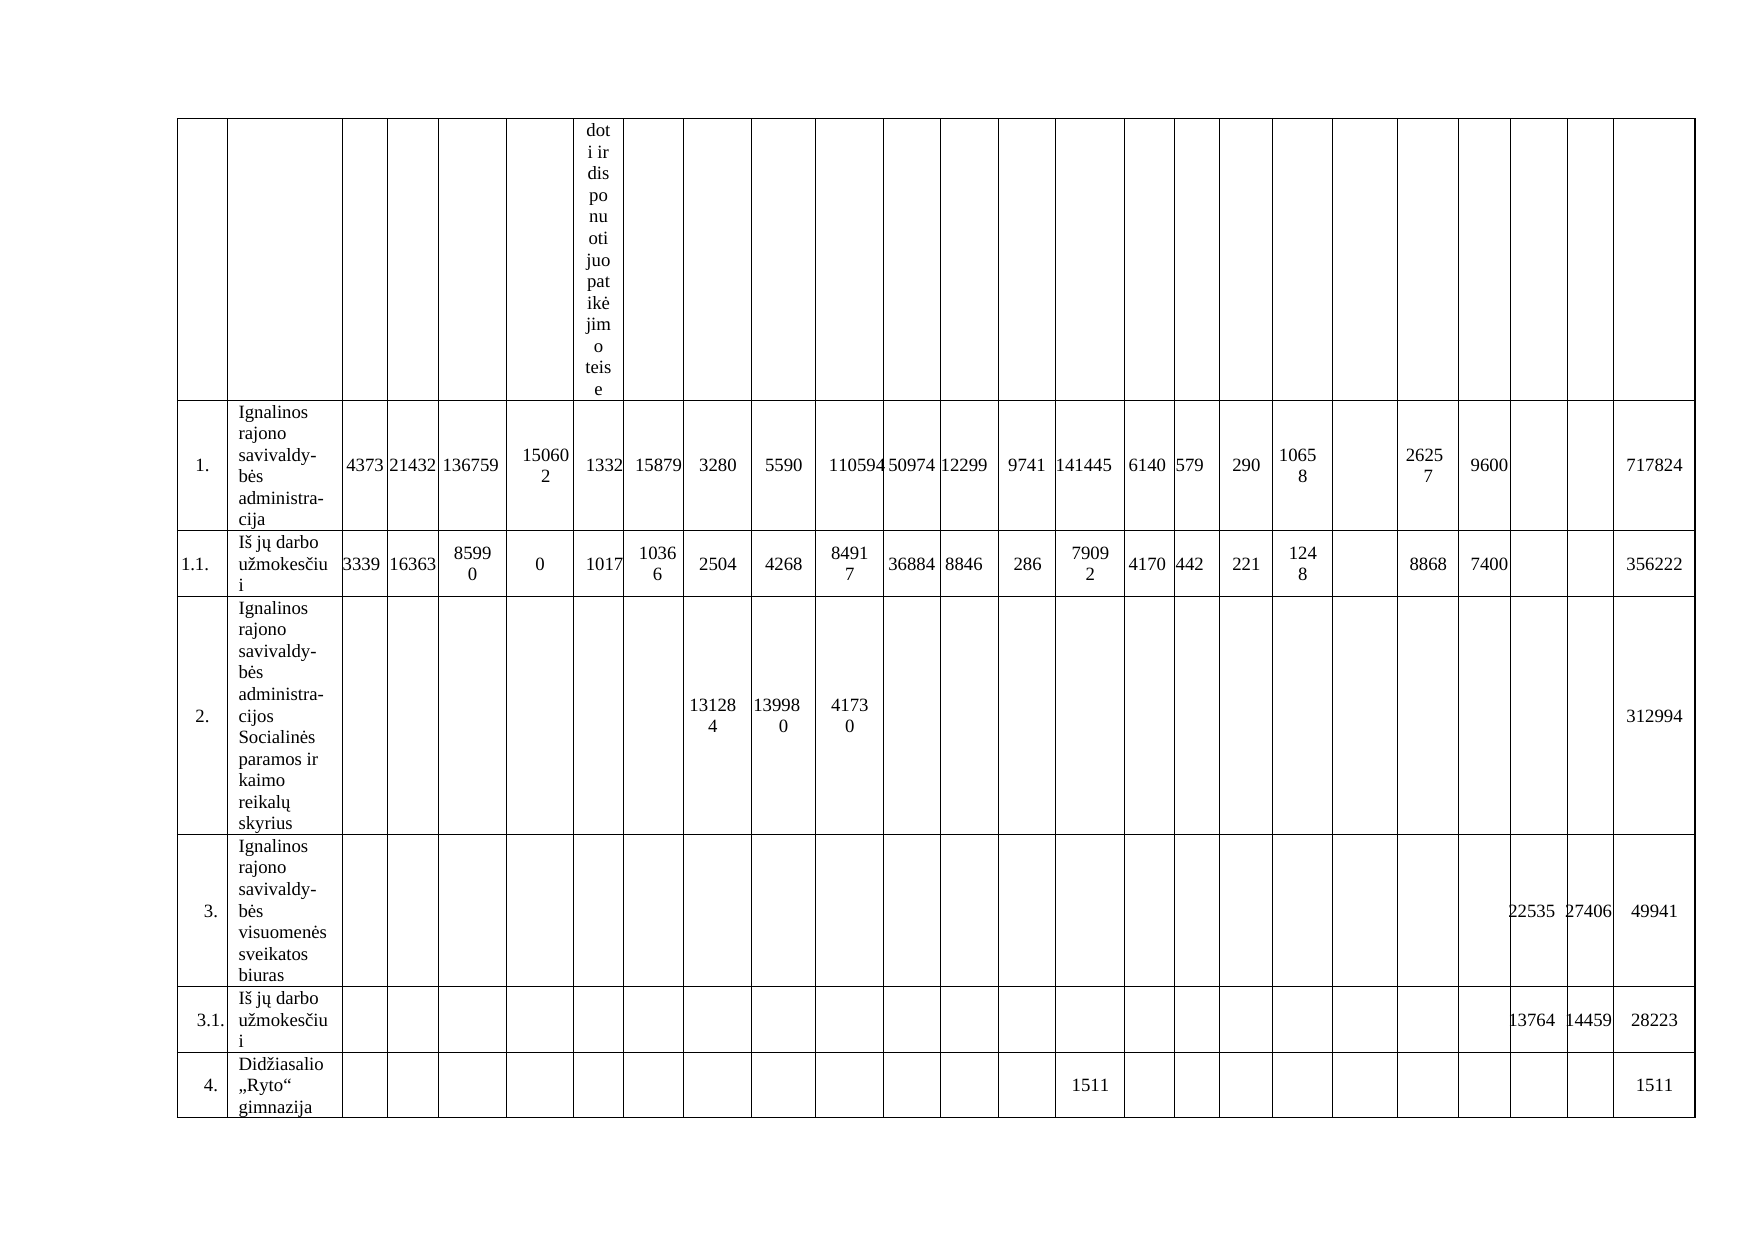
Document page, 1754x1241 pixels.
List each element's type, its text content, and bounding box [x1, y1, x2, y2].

table_cell 110594 [816, 401, 883, 530]
table_cell 136759 [439, 401, 506, 530]
table_cell 5590 [752, 401, 815, 530]
table_cell 1248 [1273, 531, 1332, 596]
table_cell [574, 835, 623, 986]
table_cell 139980 [752, 597, 815, 834]
table_cell [1125, 597, 1174, 834]
table_cell [624, 1053, 683, 1117]
table_cell 717824 [1614, 401, 1694, 530]
table_cell [1459, 987, 1510, 1052]
table_cell 221 [1220, 531, 1272, 596]
table_cell [884, 119, 940, 399]
table_cell [1220, 987, 1272, 1052]
table_cell 141445 [1056, 401, 1124, 530]
table_cell [1220, 597, 1272, 834]
table_cell [574, 1053, 623, 1117]
table_cell [388, 987, 438, 1052]
table_cell [941, 835, 998, 986]
table_cell [684, 119, 751, 399]
table_cell 12299 [941, 401, 998, 530]
table_cell [1125, 987, 1174, 1052]
table_cell [884, 1053, 940, 1117]
table_cell [507, 987, 573, 1052]
table_cell 41730 [816, 597, 883, 834]
table_cell 9600 [1459, 401, 1510, 530]
table_cell [816, 119, 883, 399]
table_cell [388, 597, 438, 834]
table_cell 4373 [343, 401, 387, 530]
table_cell 0 [507, 531, 573, 596]
table_cell 3. [178, 835, 227, 986]
table_cell [999, 835, 1055, 986]
table_cell 1017 [574, 531, 623, 596]
table_cell 1511 [1614, 1053, 1694, 1117]
table_cell 79092 [1056, 531, 1124, 596]
table_cell [1568, 597, 1613, 834]
table_cell [1056, 597, 1124, 834]
table_cell 50974 [884, 401, 940, 530]
table_cell Didžiasalio „Ryto“ gimnazija [228, 1053, 342, 1117]
table_cell [1333, 987, 1397, 1052]
table_cell [1125, 119, 1174, 399]
table_cell [388, 835, 438, 986]
table_cell [1273, 835, 1332, 986]
table_cell 2504 [684, 531, 751, 596]
table_cell 9741 [999, 401, 1055, 530]
table_cell [624, 835, 683, 986]
table_cell [343, 987, 387, 1052]
table_cell [343, 1053, 387, 1117]
table_cell [388, 119, 438, 399]
table_cell 26257 [1398, 401, 1458, 530]
table_cell [999, 987, 1055, 1052]
table_cell 3280 [684, 401, 751, 530]
table_cell [1568, 119, 1613, 399]
table_cell [507, 835, 573, 986]
table_cell [1220, 119, 1272, 399]
table_cell [752, 1053, 815, 1117]
table_cell 10366 [624, 531, 683, 596]
table_cell 4. [178, 1053, 227, 1117]
table_cell [574, 987, 623, 1052]
table_cell [1056, 987, 1124, 1052]
table_cell [439, 119, 506, 399]
table_cell [752, 987, 815, 1052]
table_cell [1333, 119, 1397, 399]
table_cell [1614, 119, 1694, 399]
table_cell [1398, 119, 1458, 399]
table_cell [752, 119, 815, 399]
table_cell [1056, 119, 1124, 399]
table_cell [1511, 531, 1567, 596]
table_cell [507, 119, 573, 399]
table_cell Ignalinos rajono savivaldy-bės administra-cija [228, 401, 342, 530]
table_cell [1459, 119, 1510, 399]
table_cell 356222 [1614, 531, 1694, 596]
table_cell [684, 987, 751, 1052]
table_cell [574, 597, 623, 834]
table_cell [1125, 1053, 1174, 1117]
table_cell [343, 835, 387, 986]
table_cell 16363 [388, 531, 438, 596]
table_cell [1333, 597, 1397, 834]
table_cell [941, 1053, 998, 1117]
table_cell [1175, 119, 1219, 399]
table_cell [999, 597, 1055, 834]
table_cell [1398, 597, 1458, 834]
table_cell [1125, 835, 1174, 986]
table_cell 442 [1175, 531, 1219, 596]
table_cell Ignalinos rajono savivaldy-bės administra-cijos Socialinės paramos ir kaimo reikalų skyrius [228, 597, 342, 834]
table_cell [1220, 835, 1272, 986]
table_cell [1511, 1053, 1567, 1117]
table_cell 3339 [343, 531, 387, 596]
table_cell [684, 835, 751, 986]
table_cell 4170 [1125, 531, 1174, 596]
table_cell [624, 987, 683, 1052]
table_cell [388, 1053, 438, 1117]
table_cell [439, 1053, 506, 1117]
table_cell [884, 835, 940, 986]
table_cell Iš jų darbo užmokesčiui [228, 531, 342, 596]
table_cell [884, 597, 940, 834]
table_cell [507, 1053, 573, 1117]
table_cell 49941 [1614, 835, 1694, 986]
table_cell [941, 597, 998, 834]
table_cell 14459 [1568, 987, 1613, 1052]
table_cell 8846 [941, 531, 998, 596]
table_cell [752, 835, 815, 986]
table_cell [1175, 835, 1219, 986]
table_cell [1459, 835, 1510, 986]
table_cell [624, 597, 683, 834]
table_cell [1511, 401, 1567, 530]
table_cell [1398, 835, 1458, 986]
table_cell 579 [1175, 401, 1219, 530]
table_cell 36884 [884, 531, 940, 596]
table_cell [624, 119, 683, 399]
table_cell [941, 119, 998, 399]
table_cell [684, 1053, 751, 1117]
table_cell [999, 1053, 1055, 1117]
table_cell 2. [178, 597, 227, 834]
table_cell [1175, 597, 1219, 834]
table_cell 131284 [684, 597, 751, 834]
table_cell 15879 [624, 401, 683, 530]
table_cell [1175, 1053, 1219, 1117]
table_cell [343, 119, 387, 399]
table_cell 10658 [1273, 401, 1332, 530]
table_cell 13764 [1511, 987, 1567, 1052]
table_cell [816, 1053, 883, 1117]
table_cell 4268 [752, 531, 815, 596]
table_cell [1175, 987, 1219, 1052]
table_cell 21432 [388, 401, 438, 530]
table_cell [1398, 987, 1458, 1052]
table_cell [884, 987, 940, 1052]
table_cell 1332 [574, 401, 623, 530]
table_cell [1056, 835, 1124, 986]
table_cell [228, 119, 342, 399]
table_cell [1511, 597, 1567, 834]
table_cell [1459, 597, 1510, 834]
table_cell [178, 119, 227, 399]
table_cell [1333, 835, 1397, 986]
table_cell 1.1. [178, 531, 227, 596]
table_cell doti ir disponuoti juo patikėjimo teise [574, 119, 623, 399]
table_cell [1273, 597, 1332, 834]
table_cell 28223 [1614, 987, 1694, 1052]
table_cell [1273, 987, 1332, 1052]
table_cell [1333, 1053, 1397, 1117]
table_cell [1398, 1053, 1458, 1117]
table_cell [1220, 1053, 1272, 1117]
table_cell [343, 597, 387, 834]
table_cell 22535 [1511, 835, 1567, 986]
table_cell 8868 [1398, 531, 1458, 596]
table_cell 27406 [1568, 835, 1613, 986]
table_cell [816, 835, 883, 986]
table_cell [1568, 531, 1613, 596]
table_cell [1333, 531, 1397, 596]
table_cell 6140 [1125, 401, 1174, 530]
table_cell [816, 987, 883, 1052]
table_cell [1273, 119, 1332, 399]
table_cell 150602 [507, 401, 573, 530]
table_cell [439, 835, 506, 986]
table_cell 290 [1220, 401, 1272, 530]
table_cell 312994 [1614, 597, 1694, 834]
table_cell Ignalinos rajono savivaldy-bės visuomenės sveikatos biuras [228, 835, 342, 986]
table_cell [439, 987, 506, 1052]
table_cell 1511 [1056, 1053, 1124, 1117]
table_cell 286 [999, 531, 1055, 596]
table_cell 7400 [1459, 531, 1510, 596]
table_cell [1568, 1053, 1613, 1117]
table_cell [439, 597, 506, 834]
table_cell 84917 [816, 531, 883, 596]
table_cell [1273, 1053, 1332, 1117]
table_cell [1333, 401, 1397, 530]
table_cell 3.1. [178, 987, 227, 1052]
table_cell [999, 119, 1055, 399]
table_cell [1459, 1053, 1510, 1117]
table_cell 85990 [439, 531, 506, 596]
table_cell [507, 597, 573, 834]
table_cell [1511, 119, 1567, 399]
table_cell [941, 987, 998, 1052]
table_cell Iš jų darbo užmokesčiui [228, 987, 342, 1052]
table_cell [1568, 401, 1613, 530]
table_cell 1. [178, 401, 227, 530]
